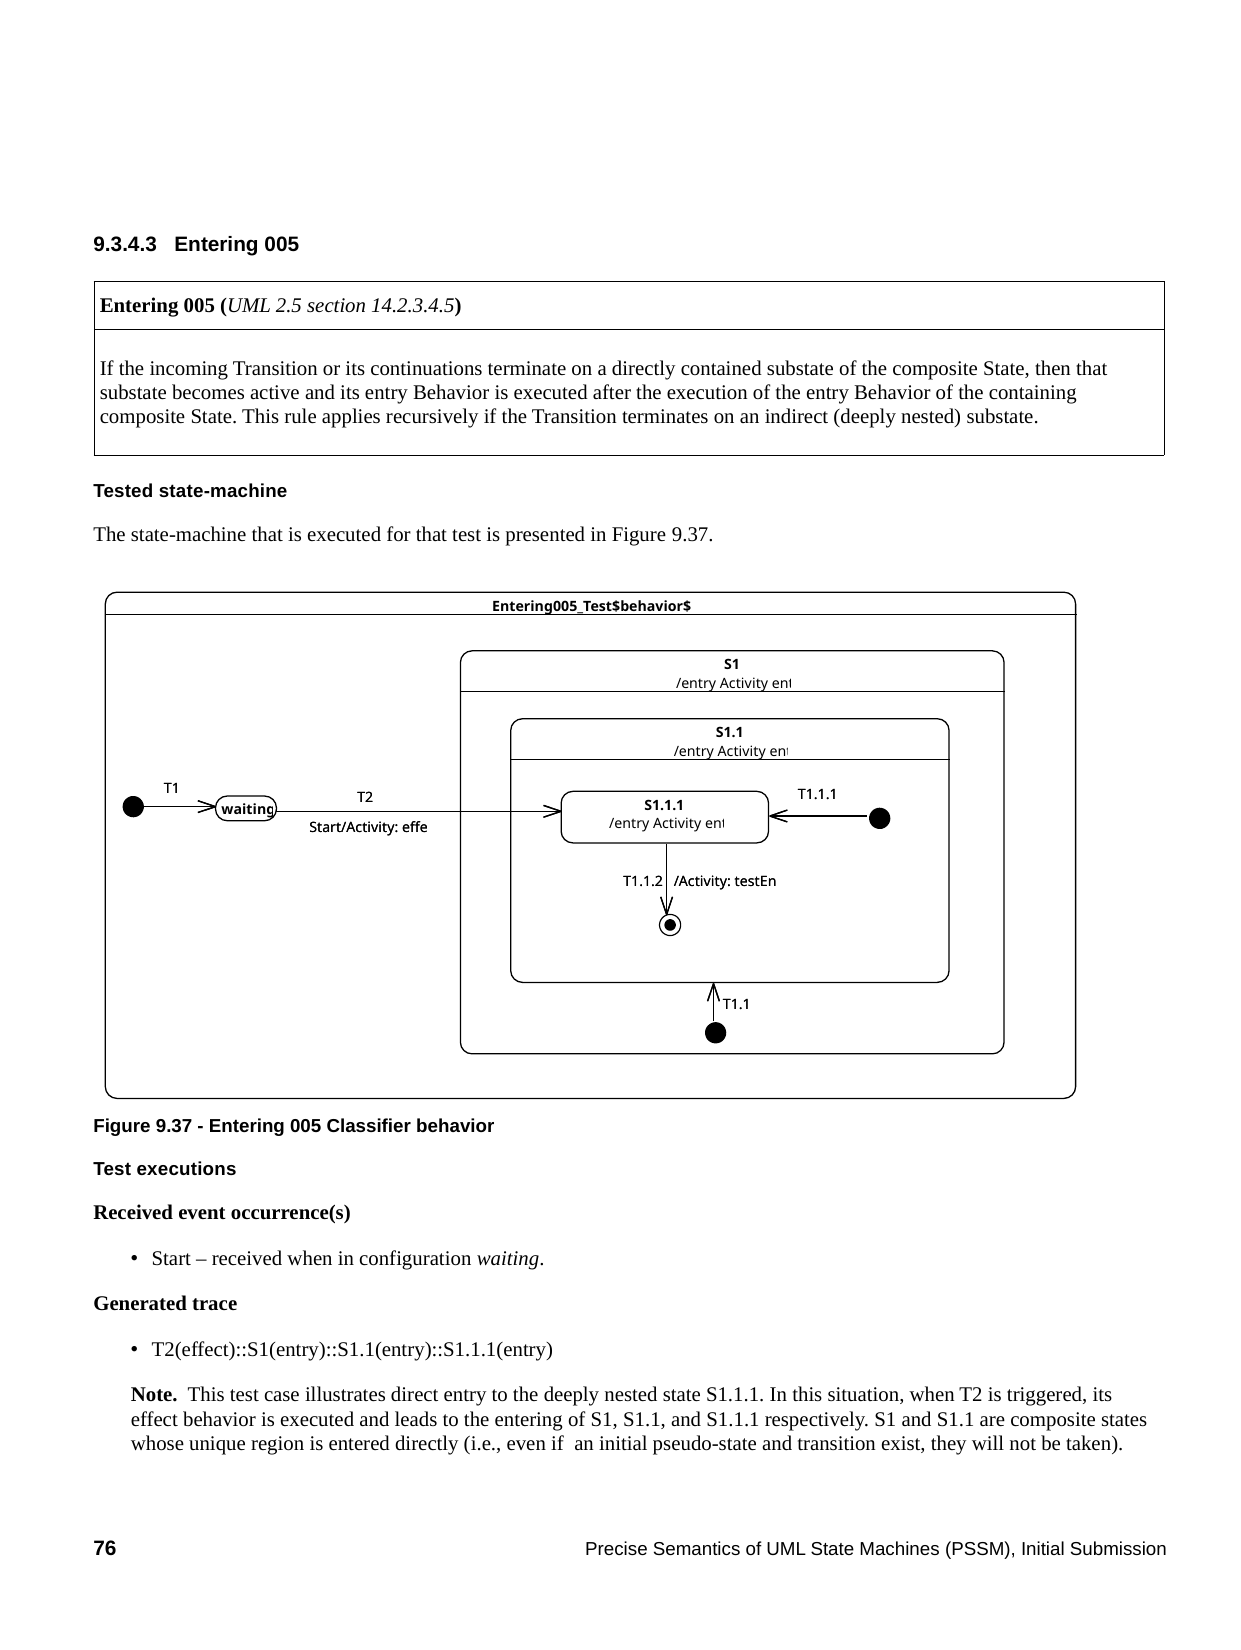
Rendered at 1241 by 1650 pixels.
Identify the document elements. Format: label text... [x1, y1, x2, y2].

list T2(effect)::S1(entry)::S1.1(entry)::S1.1.1(entry) [131, 1336, 1164, 1361]
text Note. This test case illustrates direct entry to the deeply nested state S1.1.1. In this situation, when T2 is triggered, its effect behavior is executed and leads to the entering of S1, S1.1, and S1.1.1 respectively. S1 and S1.1 are composite states whose unique region is entered directly (i.e., even if an initial pseudo-state and transition exist, they will not be taken). [131, 1382, 1164, 1454]
subtitle Test executions [93, 567, 1164, 1179]
table_header Entering 005 (UML 2.5 section 14.2.3.4.5) [95, 282, 1164, 329]
text Figure 9.37 - Entering 005 Classifier behavior [93, 580, 1089, 1137]
text Received event occurrence(s) [93, 1200, 1164, 1224]
subtitle Entering 005 [93, 231, 1164, 256]
list Start – received when in configuration waiting. [131, 1245, 1164, 1270]
text The state-machine that is executed for that test is presented in Figure 9.37. [93, 522, 1164, 546]
text Generated trace [93, 1291, 1164, 1315]
table_cell If the incoming Transition or its continuations terminate on a directly contained substate of the composite State, then that substate becomes active and its entry Behavior is executed after the execution of the entry Behavior of the containing composite State. This rule applies recursively if the Transition terminates on an indirect (deeply nested) substate. [95, 330, 1164, 454]
subtitle Tested state-machine [93, 480, 1164, 501]
